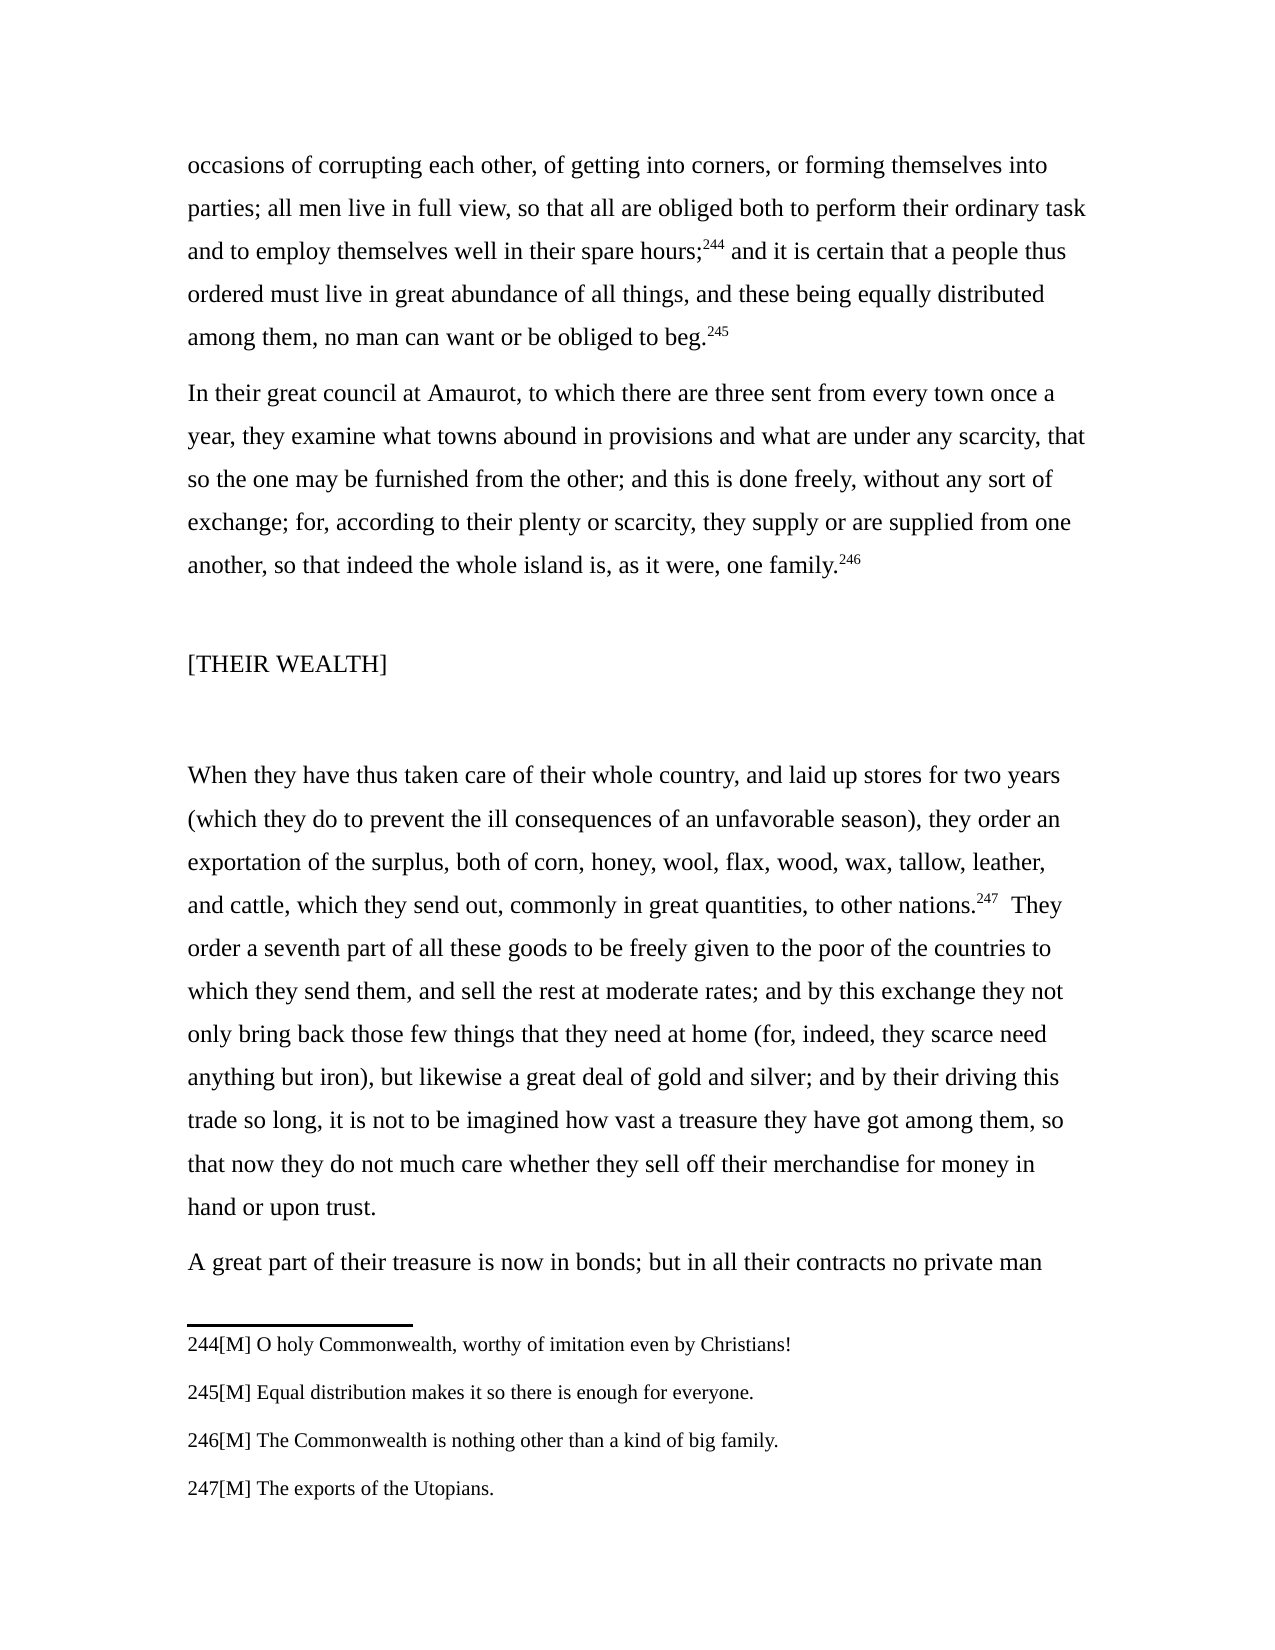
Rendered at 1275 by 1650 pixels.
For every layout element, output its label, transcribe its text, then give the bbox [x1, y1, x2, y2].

text [M] The Commonwealth is nothing other than a kind of big family. [187, 1428, 1087, 1452]
text In their great council at Amaurot, to which there are three sent from every town once a year, they examine what towns abound in provisions and what are under any scarcity, that so the one may be furnished from the other; and this is done freely, without any sort of exchange; for, according to their plenty or scarcity, they supply or are supplied from one another, so that indeed the whole island is, as it were, one family. [187, 378, 1087, 579]
text [M] The exports of the Utopians. [187, 1476, 1087, 1500]
text [M] O holy Commonwealth, worthy of imitation even by Christians! [187, 1332, 1087, 1356]
text [THEIR WEALTH] [187, 649, 1087, 678]
text occasions of corrupting each other, of getting into corners, or forming themselves into parties; all men live in full view, so that all are obliged both to perform their ordinary task and to employ themselves well in their spare hours; and it is certain that a people thus ordered must live in great abundance of all things, and these being equally distributed among them, no man can want or be obliged to beg. [187, 150, 1087, 351]
text A great part of their treasure is now in bonds; but in all their contracts no private man [187, 1247, 1087, 1276]
text When they have thus taken care of their whole country, and laid up stores for two years (which they do to prevent the ill consequences of an unfavorable season), they order an exportation of the surplus, both of corn, honey, wool, flax, wood, wax, tallow, leather, and cattle, which they send out, commonly in great quantities, to other nations. They order a seventh part of all these goods to be freely given to the poor of the countries to which they send them, and sell the rest at moderate rates; and by this exchange they not only bring back those few things that they need at home (for, indeed, they scarce need anything but iron), but likewise a great deal of gold and silver; and by their driving this trade so long, it is not to be imagined how vast a treasure they have got among them, so that now they do not much care whether they sell off their merchandise for money in hand or upon trust. [187, 761, 1087, 1221]
text [M] Equal distribution makes it so there is enough for everyone. [187, 1380, 1087, 1404]
